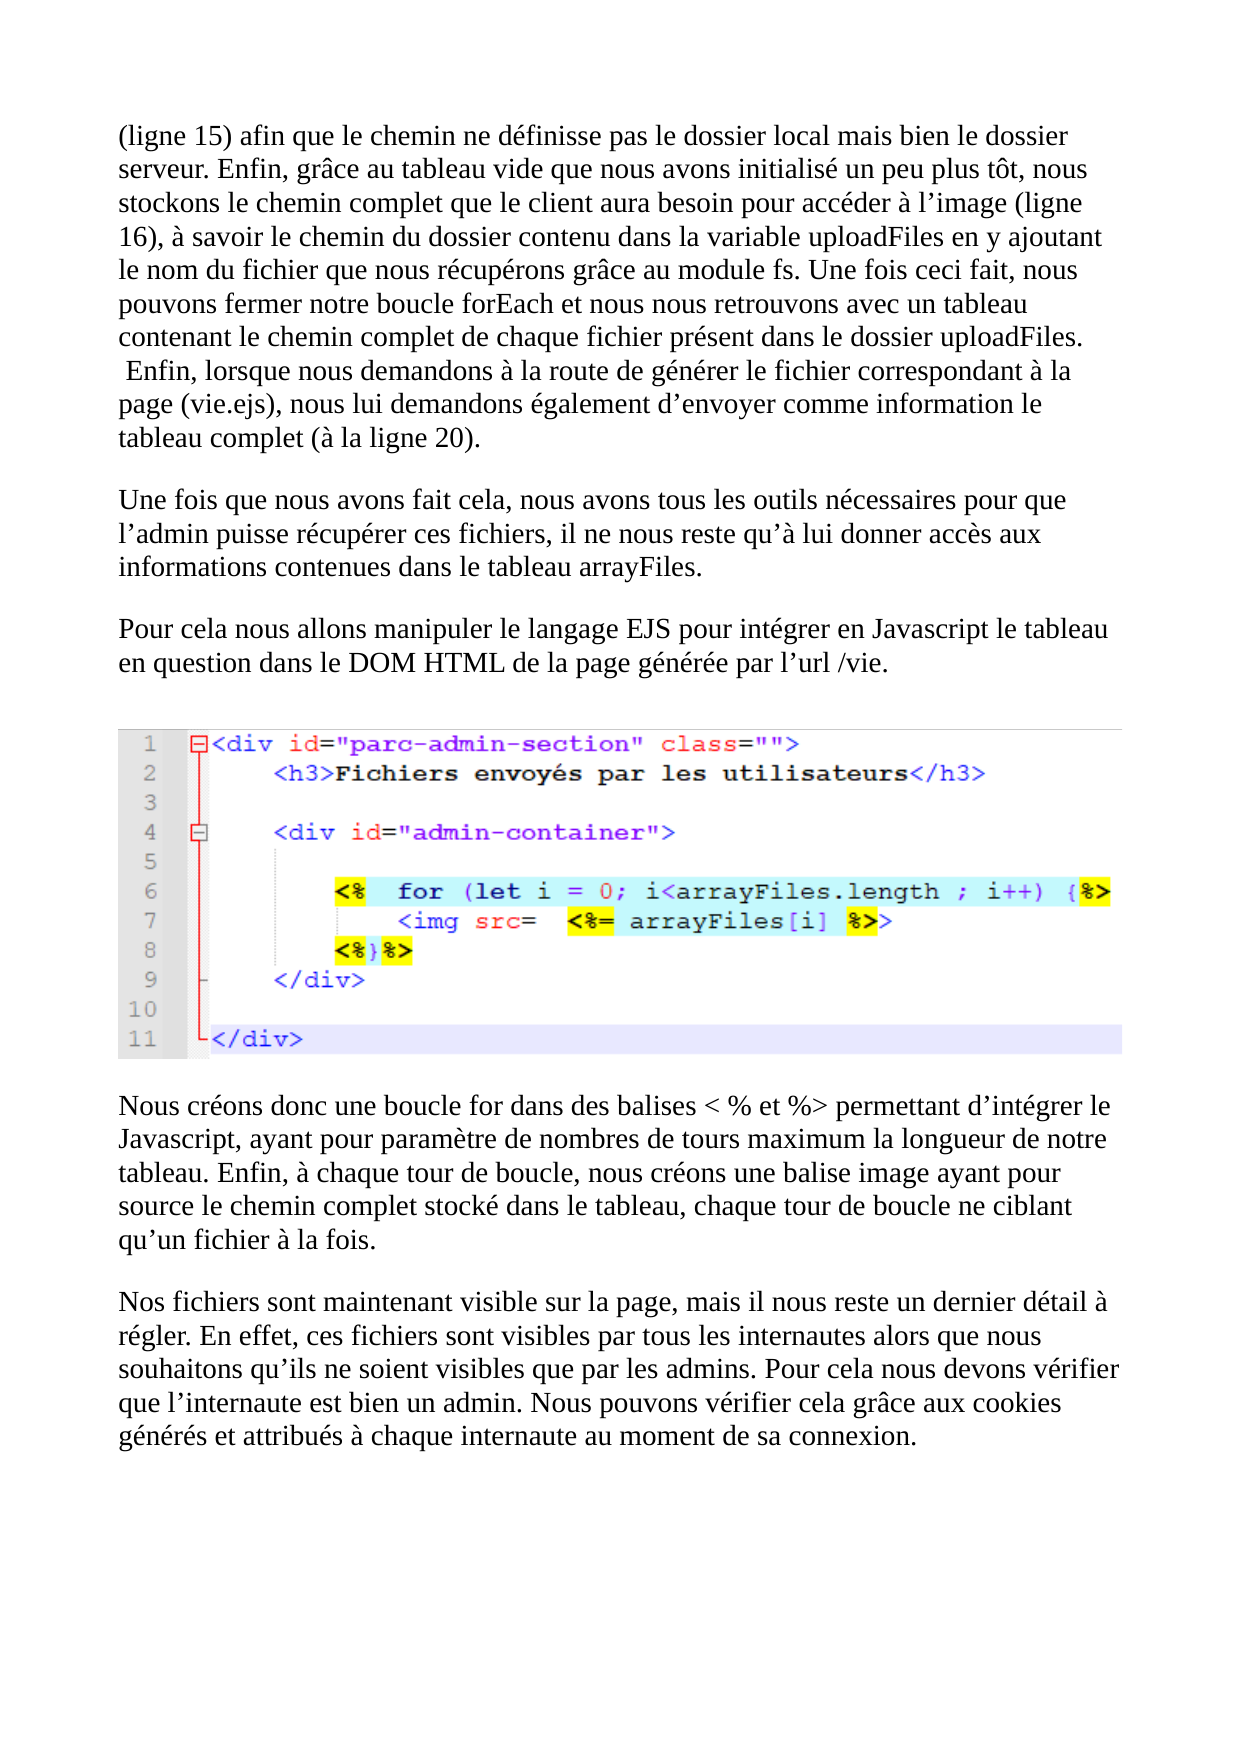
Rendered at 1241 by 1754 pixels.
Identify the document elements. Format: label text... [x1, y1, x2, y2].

text Nos fichiers sont maintenant visible sur la page, mais il nous reste un dernier détail à régler. En effet, ces fichiers sont visibles par tous les internautes alors que nous souhaitons qu’ils ne soient visibles que par les admins. Pour cela nous devons vérifier que l’internaute est bien un admin. Nous pouvons vérifier cela grâce aux cookies générés et attribués à chaque internaute au moment de sa connexion. [118, 1284, 1122, 1452]
text (ligne 15) afin que le chemin ne définisse pas le dossier local mais bien le dossier serveur. Enfin, grâce au tableau vide que nous avons initialisé un peu plus tôt, nous stockons le chemin complet que le client aura besoin pour accéder à l’image (ligne 16), à savoir le chemin du dossier contenu dans la variable uploadFiles en y ajoutant le nom du fichier que nous récupérons grâce au module fs. Une fois ceci fait, nous pouvons fermer notre boucle forEach et nous nous retrouvons avec un tableau contenant le chemin complet de chaque fichier présent dans le dossier uploadFiles. [118, 118, 1122, 353]
text Une fois que nous avons fait cela, nous avons tous les outils nécessaires pour que l’admin puisse récupérer ces fichiers, il ne nous reste qu’à lui donner accès aux informations contenues dans le tableau arrayFiles. [118, 482, 1122, 583]
picture [118, 729, 1123, 1059]
text Pour cela nous allons manipuler le langage EJS pour intégrer en Javascript le tableau en question dans le DOM HTML de la page générée par l’url /vie. [118, 612, 1122, 679]
text Nous créons donc une boucle for dans des balises < % et %> permettant d’intégrer le Javascript, ayant pour paramètre de nombres de tours maximum la longueur de notre tableau. Enfin, à chaque tour de boucle, nous créons une balise image ayant pour source le chemin complet stocké dans le tableau, chaque tour de boucle ne ciblant qu’un fichier à la fois. [118, 1088, 1122, 1255]
text Enfin, lorsque nous demandons à la route de générer le fichier correspondant à la page (vie.ejs), nous lui demandons également d’envoyer comme information le tableau complet (à la ligne 20). [118, 353, 1122, 453]
